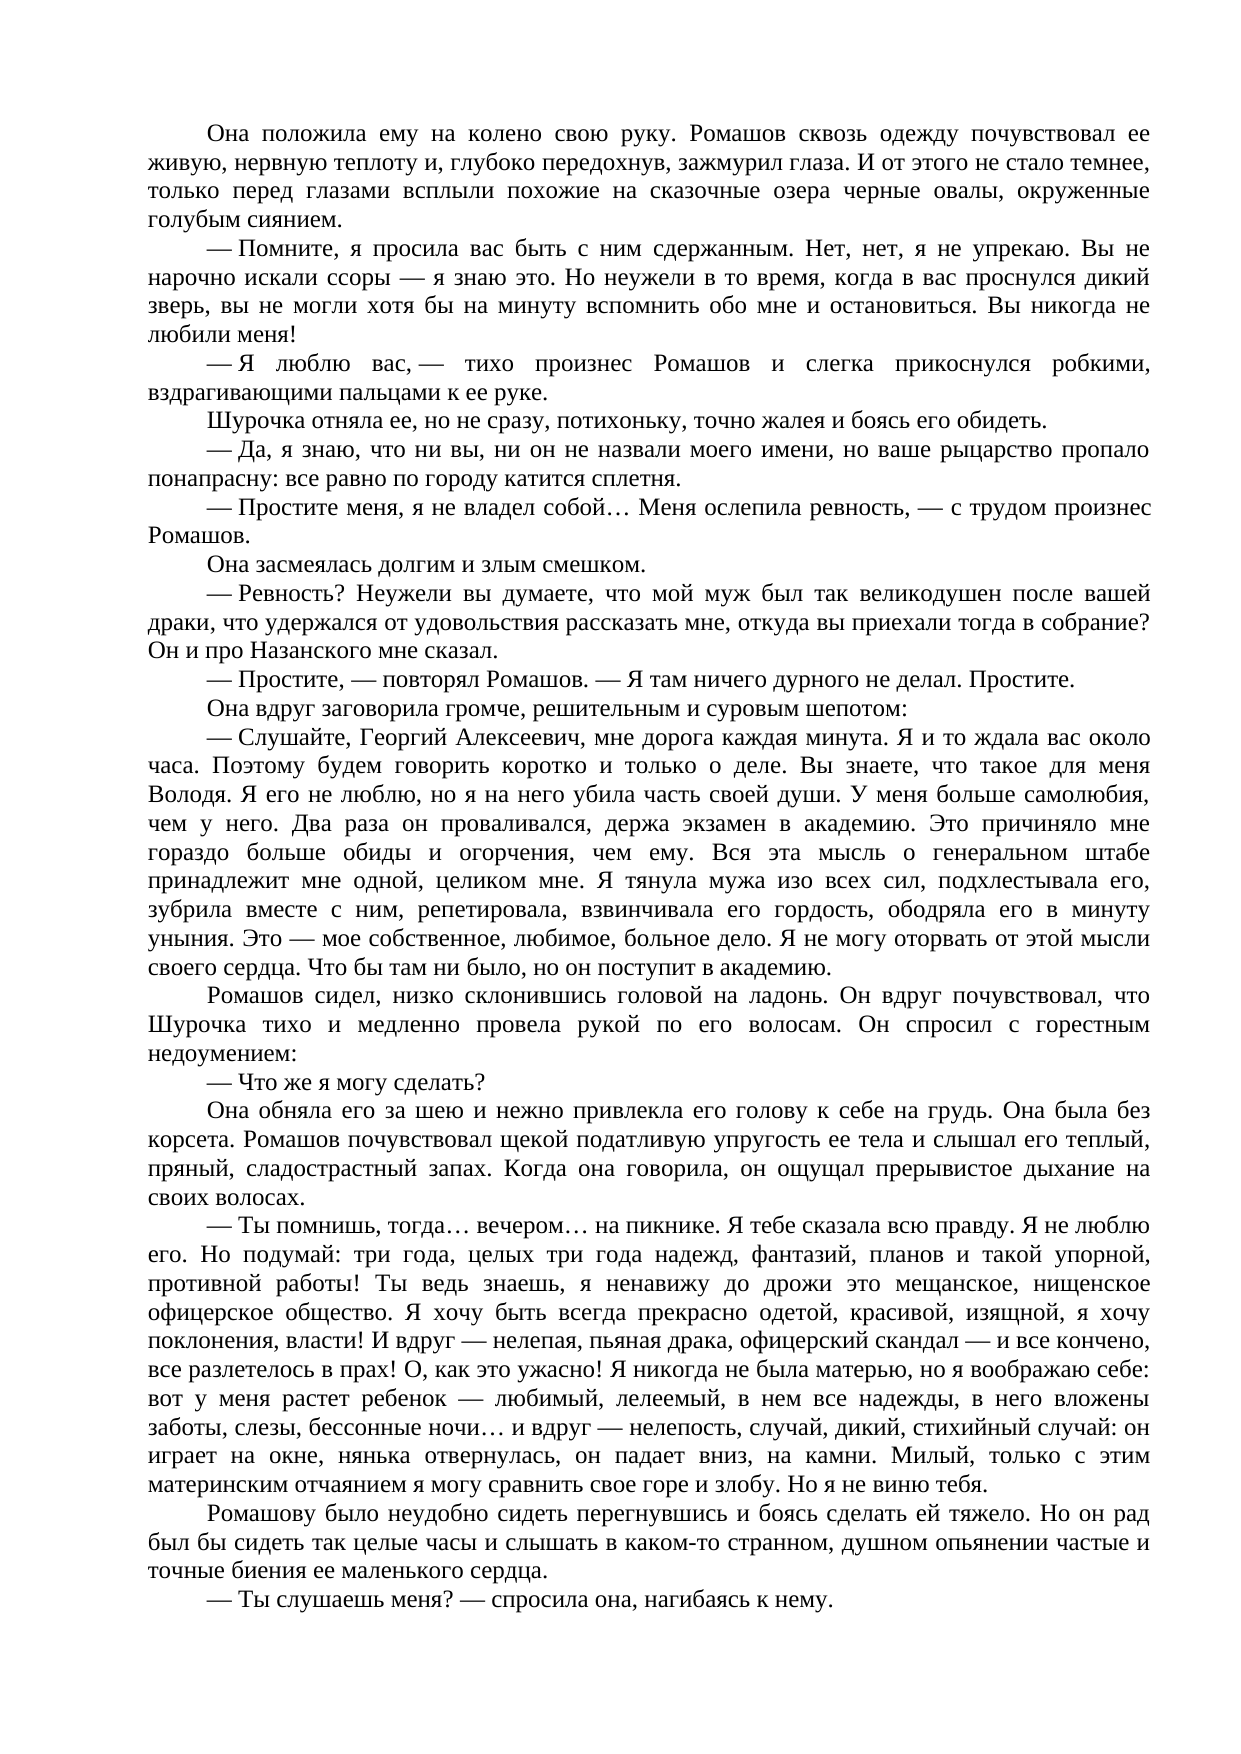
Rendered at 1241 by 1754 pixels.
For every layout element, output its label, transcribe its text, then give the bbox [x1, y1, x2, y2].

text Ромашов сидел, низко склонившись головой на ладонь. Он вдруг почувствовал, что Шурочка тихо и медленно провела рукой по его волосам. Он спросил с горестным недоумением: [148, 981, 1152, 1067]
text — Что же я могу сделать? [148, 1067, 1152, 1096]
text — Да, я знаю, что ни вы, ни он не назвали моего имени, но ваше рыцарство пропало понапрасну: все равно по городу катится сплетня. [148, 434, 1152, 492]
text — Простите, — повторял Ромашов. — Я там ничего дурного не делал. Простите. [148, 664, 1152, 693]
text — Ты слушаешь меня? — спросила она, нагибаясь к нему. [148, 1584, 1152, 1613]
text — Слушайте, Георгий Алексеевич, мне дорога каждая минута. Я и то ждала вас около часа. Поэтому будем говорить коротко и только о деле. Вы знаете, что такое для меня Володя. Я его не люблю, но я на него убила часть своей души. У меня больше самолюбия, чем у него. Два раза он проваливался, держа экзамен в академию. Это причиняло мне гораздо больше обиды и огорчения, чем ему. Вся эта мысль о генеральном штабе принадлежит мне одной, целиком мне. Я тянула мужа изо всех сил, подхлестывала его, зубрила вместе с ним, репетировала, взвинчивала его гордость, ободряла его в минуту уныния. Это — мое собственное, любимое, больное дело. Я не могу оторвать от этой мысли своего сердца. Что бы там ни было, но он поступит в академию. [148, 722, 1152, 981]
text — Я люблю вас, — тихо произнес Ромашов и слегка прикоснулся робкими, вздрагивающими пальцами к ее руке. [148, 348, 1152, 406]
text Она засмеялась долгим и злым смешком. [148, 549, 1152, 578]
text Она обняла его за шею и нежно привлекла его голову к себе на грудь. Она была без корсета. Ромашов почувствовал щекой податливую упругость ее тела и слышал его теплый, пряный, сладострастный запах. Когда она говорила, он ощущал прерывистое дыхание на своих волосах. [148, 1096, 1152, 1211]
text — Помните, я просила вас быть с ним сдержанным. Нет, нет, я не упрекаю. Вы не нарочно искали ссоры — я знаю это. Но неужели в то время, когда в вас проснулся дикий зверь, вы не могли хотя бы на минуту вспомнить обо мне и остановиться. Вы никогда не любили меня! [148, 233, 1152, 348]
text — Ревность? Неужели вы думаете, что мой муж был так великодушен после вашей драки, что удержался от удовольствия рассказать мне, откуда вы приехали тогда в собрание? Он и про Назанского мне сказал. [148, 578, 1152, 664]
text Она вдруг заговорила громче, решительным и суровым шепотом: [148, 693, 1152, 722]
text — Простите меня, я не владел собой… Меня ослепила ревность, — с трудом произнес Ромашов. [148, 492, 1152, 549]
text Шурочка отняла ее, но не сразу, потихоньку, точно жалея и боясь его обидеть. [148, 406, 1152, 434]
text Она положила ему на колено свою руку. Ромашов сквозь одежду почувствовал ее живую, нервную теплоту и, глубоко передохнув, зажмурил глаза. И от этого не стало темнее, только перед глазами всплыли похожие на сказочные озера черные овалы, окруженные голубым сиянием. [148, 118, 1152, 233]
text Ромашову было неудобно сидеть перегнувшись и боясь сделать ей тяжело. Но он рад был бы сидеть так целые часы и слышать в каком-то странном, душном опьянении частые и точные биения ее маленького сердца. [148, 1498, 1152, 1584]
text — Ты помнишь, тогда… вечером… на пикнике. Я тебе сказала всю правду. Я не люблю его. Но подумай: три года, целых три года надежд, фантазий, планов и такой упорной, противной работы! Ты ведь знаешь, я ненавижу до дрожи это мещанское, нищенское офицерское общество. Я хочу быть всегда прекрасно одетой, красивой, изящной, я хочу поклонения, власти! И вдруг — нелепая, пьяная драка, офицерский скандал — и все кончено, все разлетелось в прах! О, как это ужасно! Я никогда не была матерью, но я воображаю себе: вот у меня растет ребенок — любимый, лелеемый, в нем все надежды, в него вложены заботы, слезы, бессонные ночи… и вдруг — нелепость, случай, дикий, стихийный случай: он играет на окне, нянька отвернулась, он падает вниз, на камни. Милый, только с этим материнским отчаянием я могу сравнить свое горе и злобу. Но я не виню тебя. [148, 1211, 1152, 1498]
